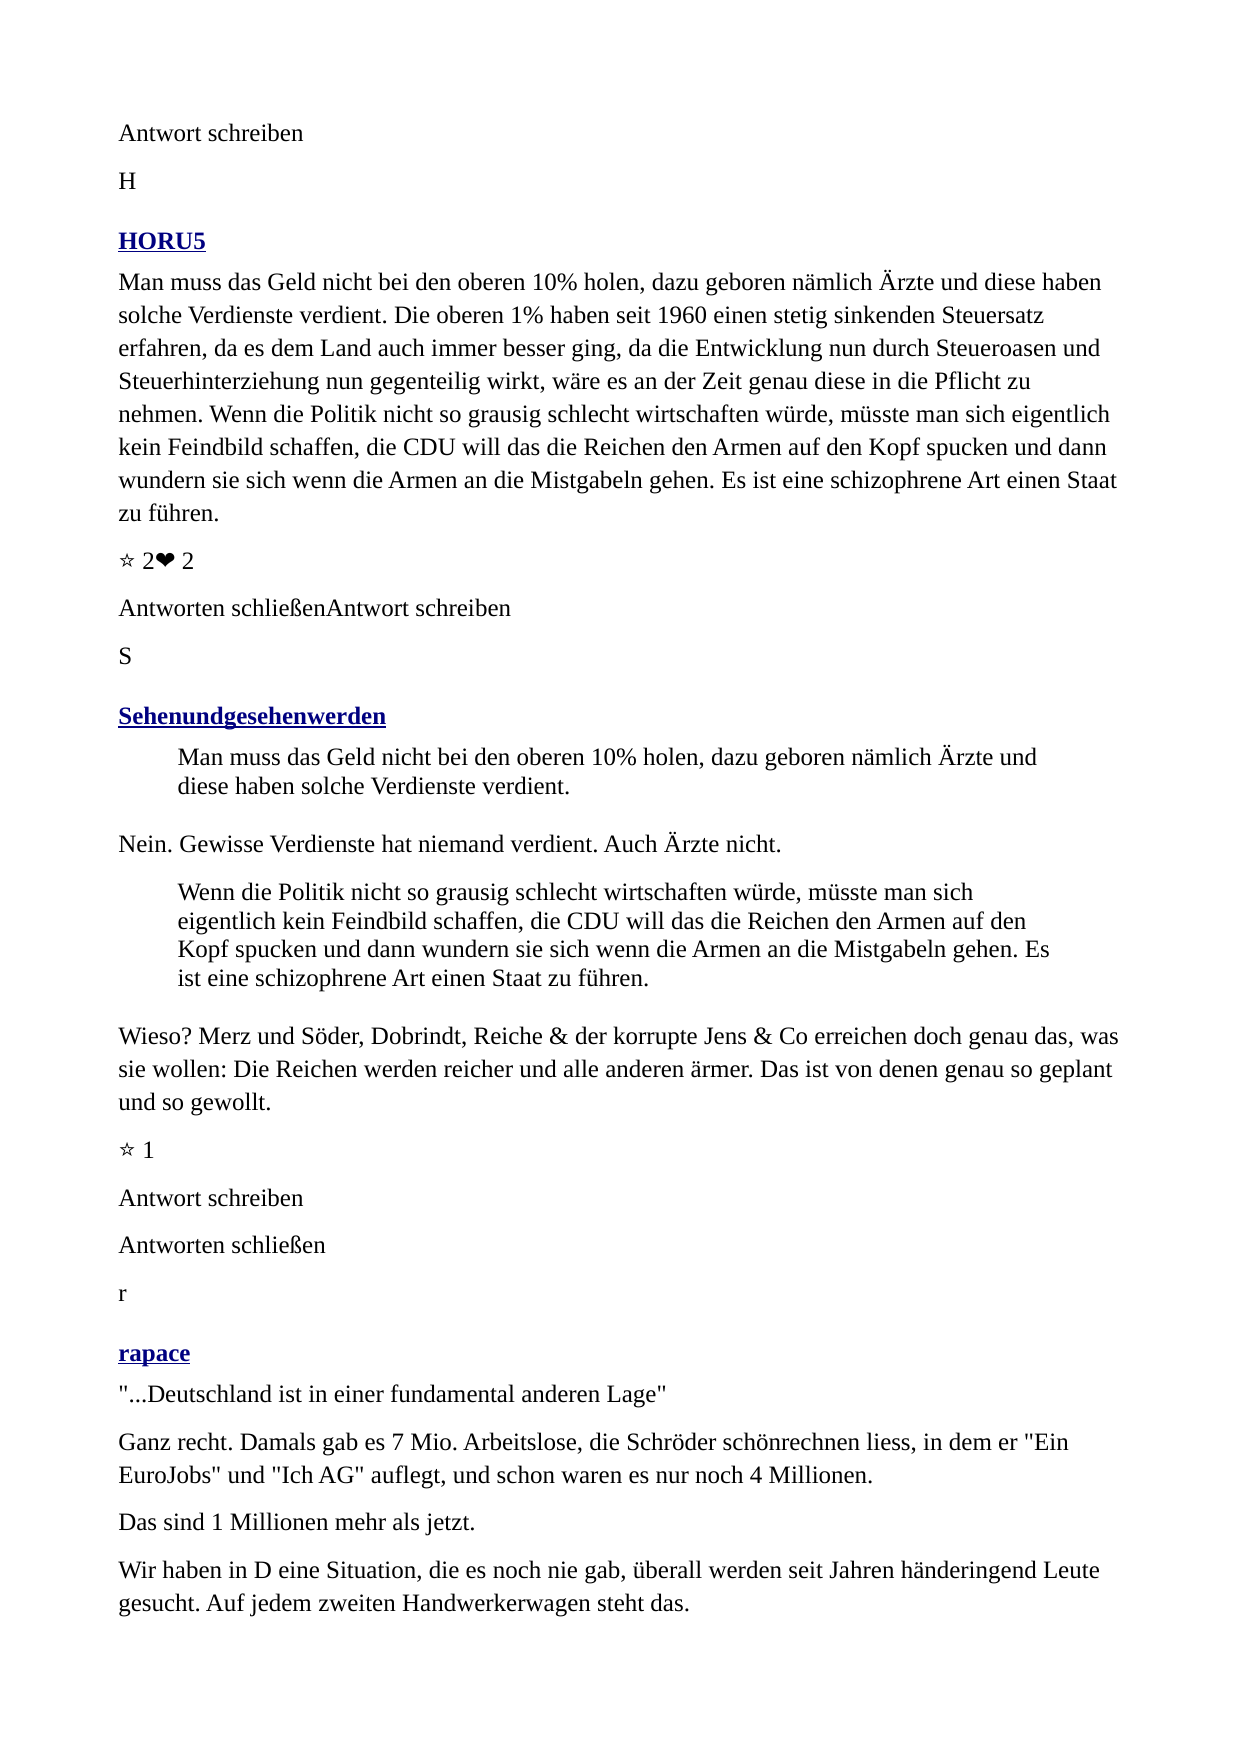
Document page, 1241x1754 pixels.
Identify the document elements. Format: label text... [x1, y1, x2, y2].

text Wenn die Politik nicht so grausig schlecht wirtschaften würde, müsste man sich eigentlich kein Feindbild schaffen, die CDU will das die Reichen den Armen auf den Kopf spucken und dann wundern sie sich wenn die Armen an die Mistgabeln gehen. Es ist eine schizophrene Art einen Staat zu führen. [177, 877, 1063, 992]
text Antworten schließenAntwort schreiben [118, 593, 1122, 622]
subtitle Sehenundgesehenwerden [118, 701, 1122, 730]
text ⭐️ 1 [118, 1135, 1122, 1164]
text Man muss das Geld nicht bei den oberen 10% holen, dazu geboren nämlich Ärzte und diese haben solche Verdienste verdient. [177, 742, 1063, 800]
text Antwort schreiben [118, 1183, 1122, 1211]
text Wieso? Merz und Söder, Dobrindt, Reiche & der korrupte Jens & Co erreichen doch genau das, was sie wollen: Die Reichen werden reicher und alle anderen ärmer. Das ist von denen genau so geplant und so gewollt. [118, 1021, 1122, 1116]
text S [118, 641, 1122, 670]
subtitle rapace [118, 1338, 1122, 1367]
text "...Deutschland ist in einer fundamental anderen Lage" [118, 1379, 1122, 1408]
text Das sind 1 Millionen mehr als jetzt. [118, 1507, 1122, 1536]
text Wir haben in D eine Situation, die es noch nie gab, überall werden seit Jahren händeringend Leute gesucht. Auf jedem zweiten Handwerkerwagen steht das. [118, 1555, 1122, 1617]
text Ganz recht. Damals gab es 7 Mio. Arbeitslose, die Schröder schönrechnen liess, in dem er "Ein EuroJobs" und "Ich AG" auflegt, und schon waren es nur noch 4 Millionen. [118, 1427, 1122, 1489]
text H [118, 166, 1122, 194]
text ⭐️ 2❤️ 2 [118, 546, 1122, 574]
text Nein. Gewisse Verdienste hat niemand verdient. Auch Ärzte nicht. [118, 829, 1122, 858]
text Man muss das Geld nicht bei den oberen 10% holen, dazu geboren nämlich Ärzte und diese haben solche Verdienste verdient. Die oberen 1% haben seit 1960 einen stetig sinkenden Steuersatz erfahren, da es dem Land auch immer besser ging, da die Entwicklung nun durch Steueroasen und Steuerhinterziehung nun gegenteilig wirkt, wäre es an der Zeit genau diese in die Pflicht zu nehmen. Wenn die Politik nicht so grausig schlecht wirtschaften würde, müsste man sich eigentlich kein Feindbild schaffen, die CDU will das die Reichen den Armen auf den Kopf spucken und dann wundern sie sich wenn die Armen an die Mistgabeln gehen. Es ist eine schizophrene Art einen Staat zu führen. [118, 267, 1122, 527]
text r [118, 1278, 1122, 1307]
text Antwort schreiben [118, 118, 1122, 147]
text Antworten schließen [118, 1230, 1122, 1259]
subtitle HORU5 [118, 226, 1122, 254]
